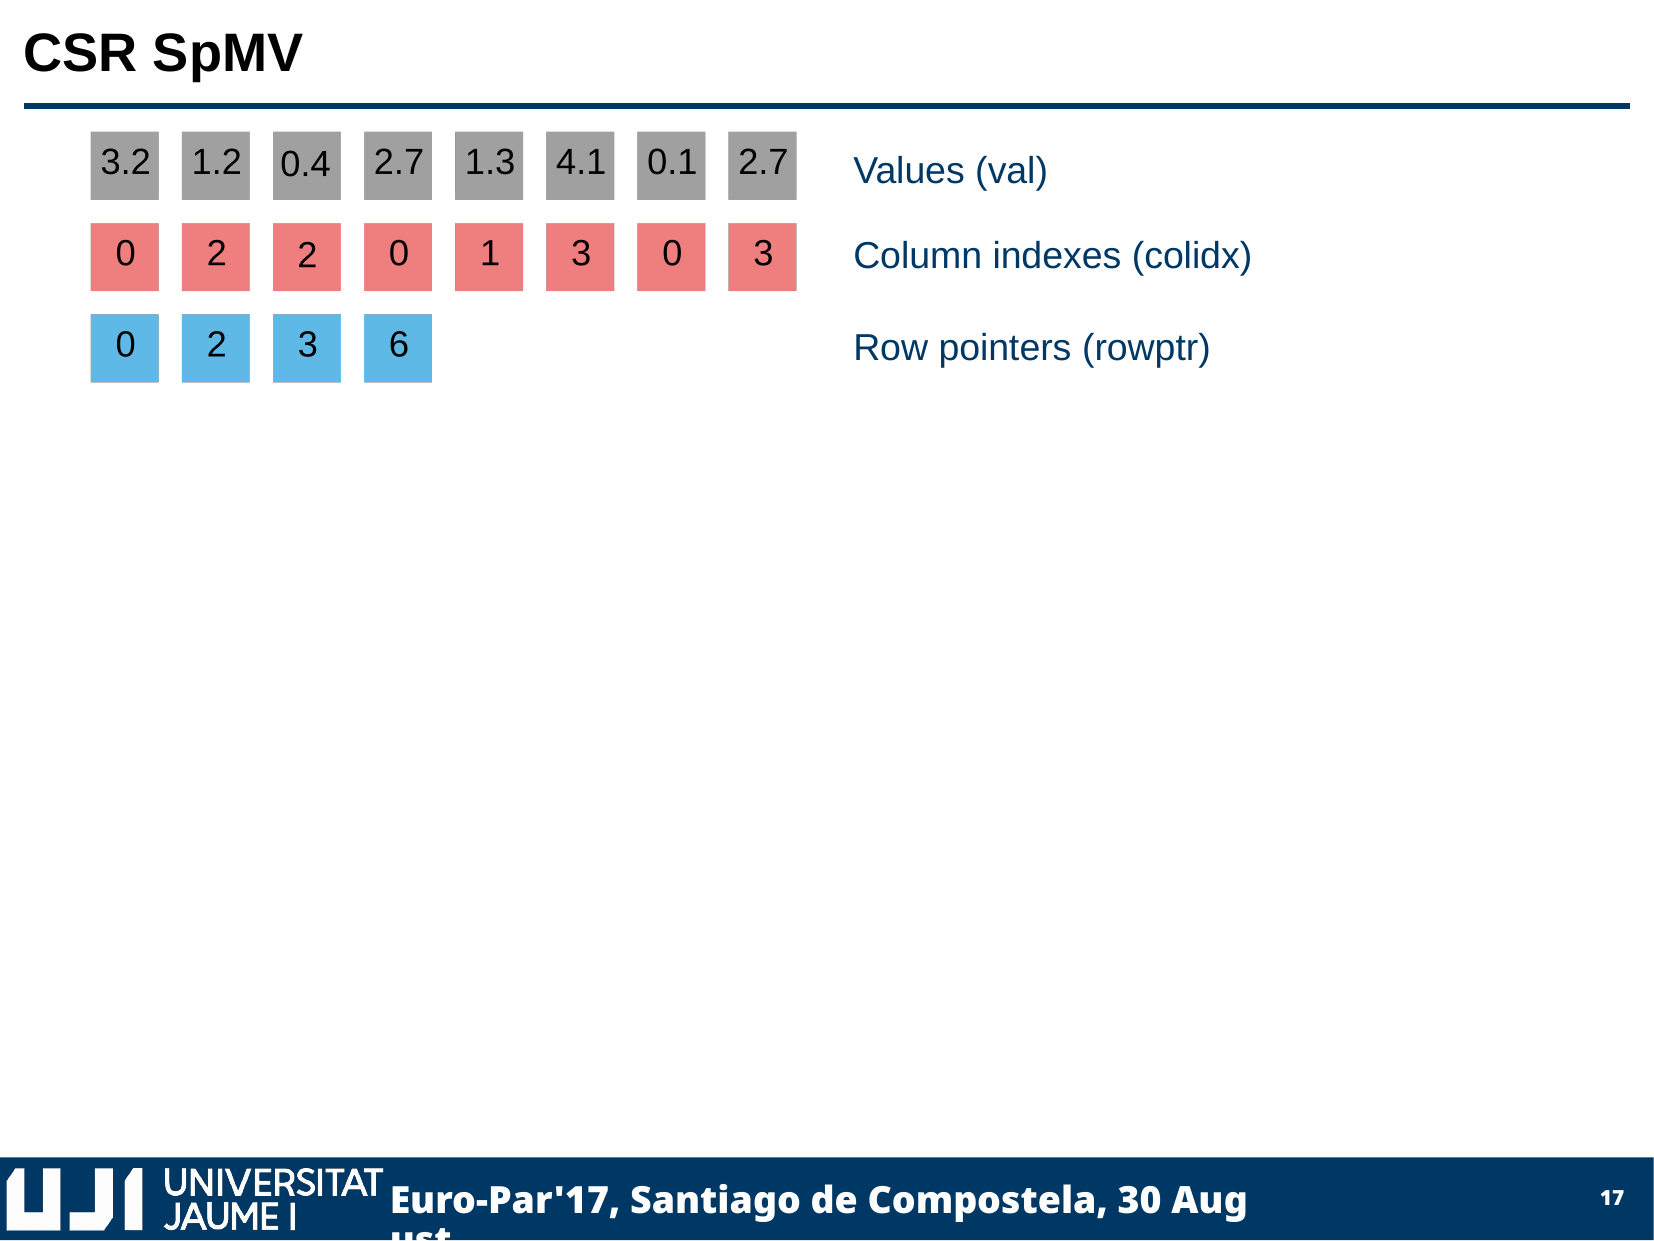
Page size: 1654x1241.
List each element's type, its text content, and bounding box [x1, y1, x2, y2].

text_box Row pointers (rowptr) [838, 318, 1226, 376]
title CSR SpMV [23, 0, 1630, 107]
picture [0, 1158, 390, 1241]
picture [83, 124, 804, 390]
text_box Values (val) [838, 141, 1063, 199]
text_box Column indexes (colidx) [838, 227, 1268, 284]
